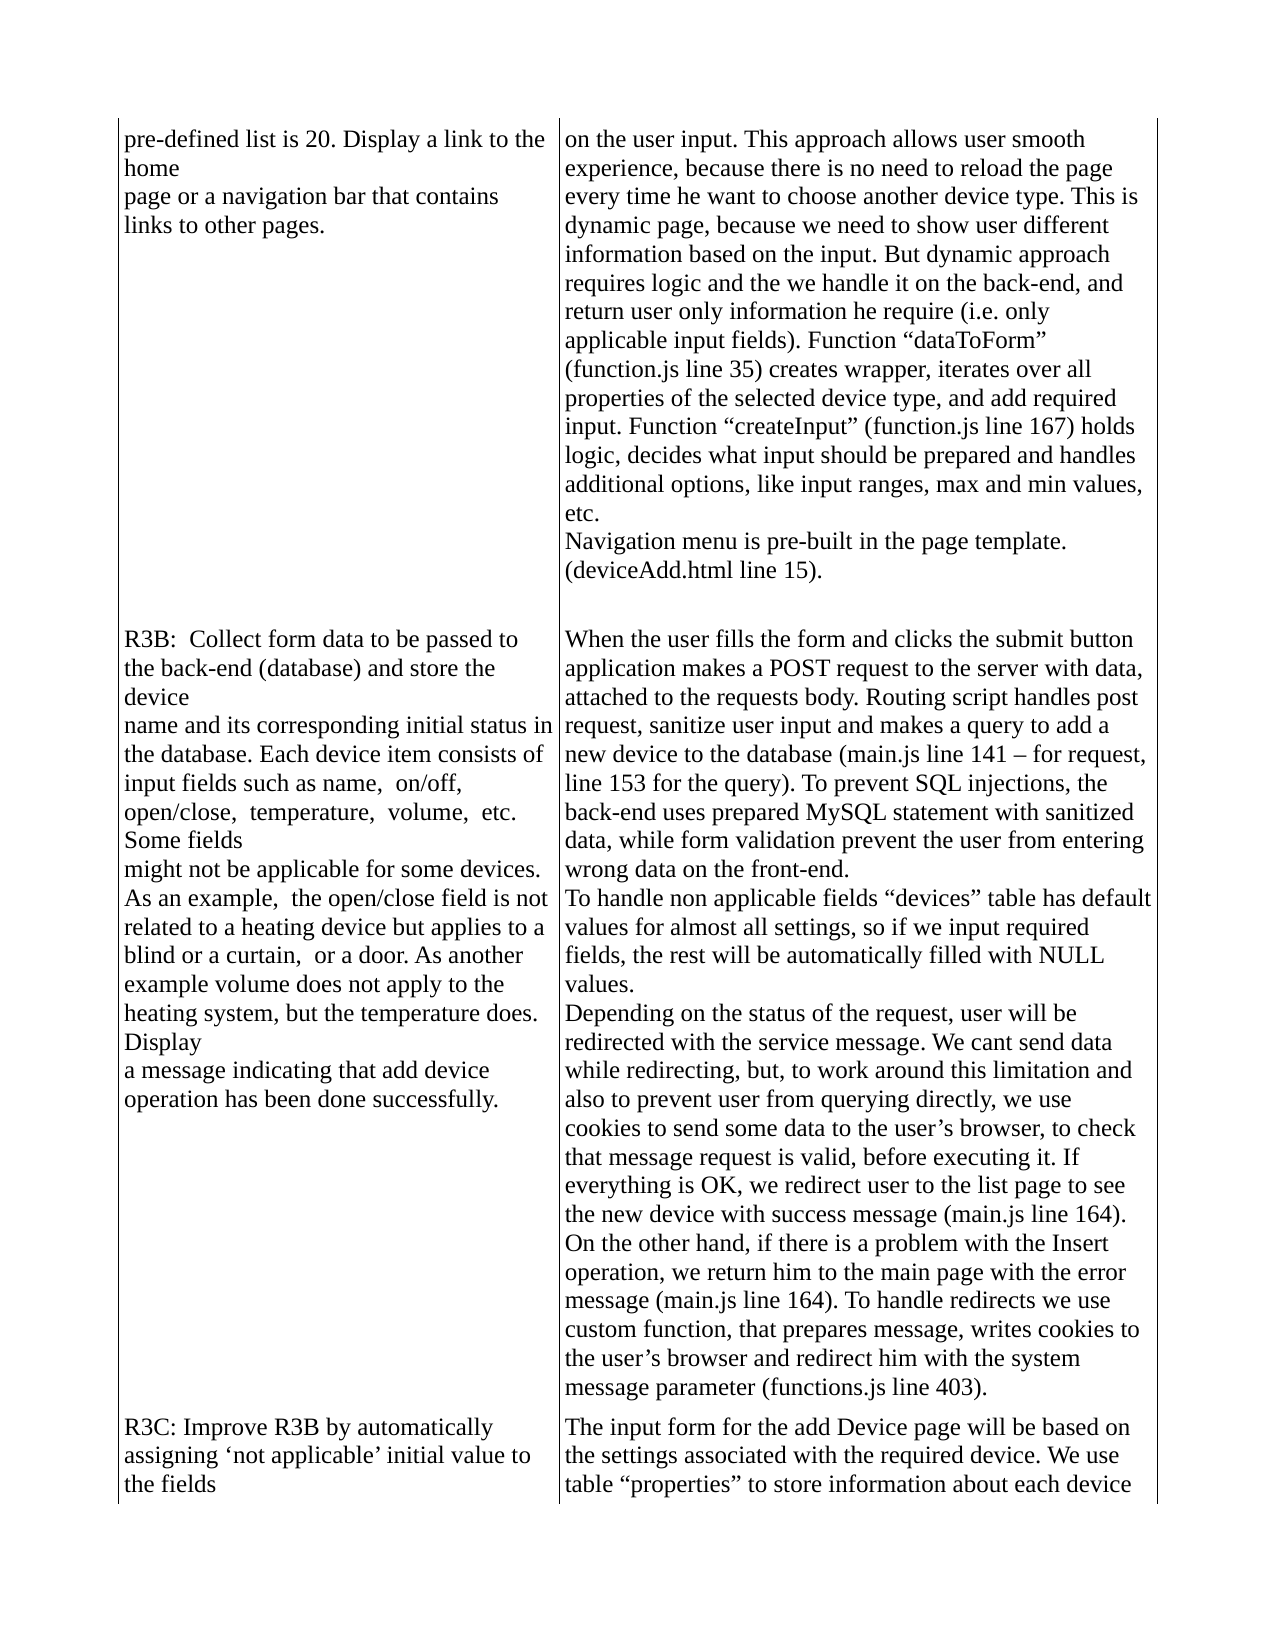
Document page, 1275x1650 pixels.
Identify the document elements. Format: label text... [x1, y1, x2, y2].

table_cell When the user fills the form and clicks the submit button application makes a POST request to the server with data, attached to the requests body. Routing script handles post request, sanitize user input and makes a query to add a new device to the database (main.js line 141 – for request, line 153 for the query). To prevent SQL injections, the back-end uses prepared MySQL statement with sanitized data, while form validation prevent the user from entering wrong data on the front-end. To handle non applicable fields “devices” table has default values for almost all settings, so if we input required fields, the rest will be automatically filled with NULL values. Depending on the status of the request, user will be redirected with the service message. We cant send data while redirecting, but, to work around this limitation and also to prevent user from querying directly, we use cookies to send some data to the user’s browser, to check that message request is valid, before executing it. If everything is OK, we redirect user to the list page to see the new device with success message (main.js line 164). On the other hand, if there is a problem with the Insert operation, we return him to the main page with the error message (main.js line 164). To handle redirects we use custom function, that prepares message, writes cookies to the user’s browser and redirect him with the system message parameter (functions.js line 403). [560, 618, 1157, 1406]
table_cell on the user input. This approach allows user smooth experience, because there is no need to reload the page every time he want to choose another device type. This is dynamic page, because we need to show user different information based on the input. But dynamic approach requires logic and the we handle it on the back-end, and return user only information he require (i.e. only applicable input fields). Function “dataToForm” (function.js line 35) creates wrapper, iterates over all properties of the selected device type, and add required input. Function “createInput” (function.js line 167) holds logic, decides what input should be prepared and handles additional options, like input ranges, max and min values, etc. Navigation menu is pre-built in the page template.(deviceAdd.html line 15). [560, 118, 1157, 618]
table_cell pre-defined list is 20. Display a link to the home page or a navigation bar that contains links to other pages. [119, 118, 559, 618]
table_cell R3B: Collect form data to be passed to the back-end (database) and store the device name and its corresponding initial status in the database. Each device item consists of input fields such as name, on/off, open/close, temperature, volume, etc. Some fields might not be applicable for some devices. As an example, the open/close field is not related to a heating device but applies to a blind or a curtain, or a door. As another example volume does not apply to the heating system, but the temperature does. Display a message indicating that add device operation has been done successfully. [119, 618, 559, 1406]
table_cell The input form for the add Device page will be based on the settings associated with the required device. We use table “properties” to store information about each device [560, 1406, 1157, 1504]
table_cell R3C: Improve R3B by automatically assigning ‘not applicable’ initial value to the fields [119, 1406, 559, 1504]
